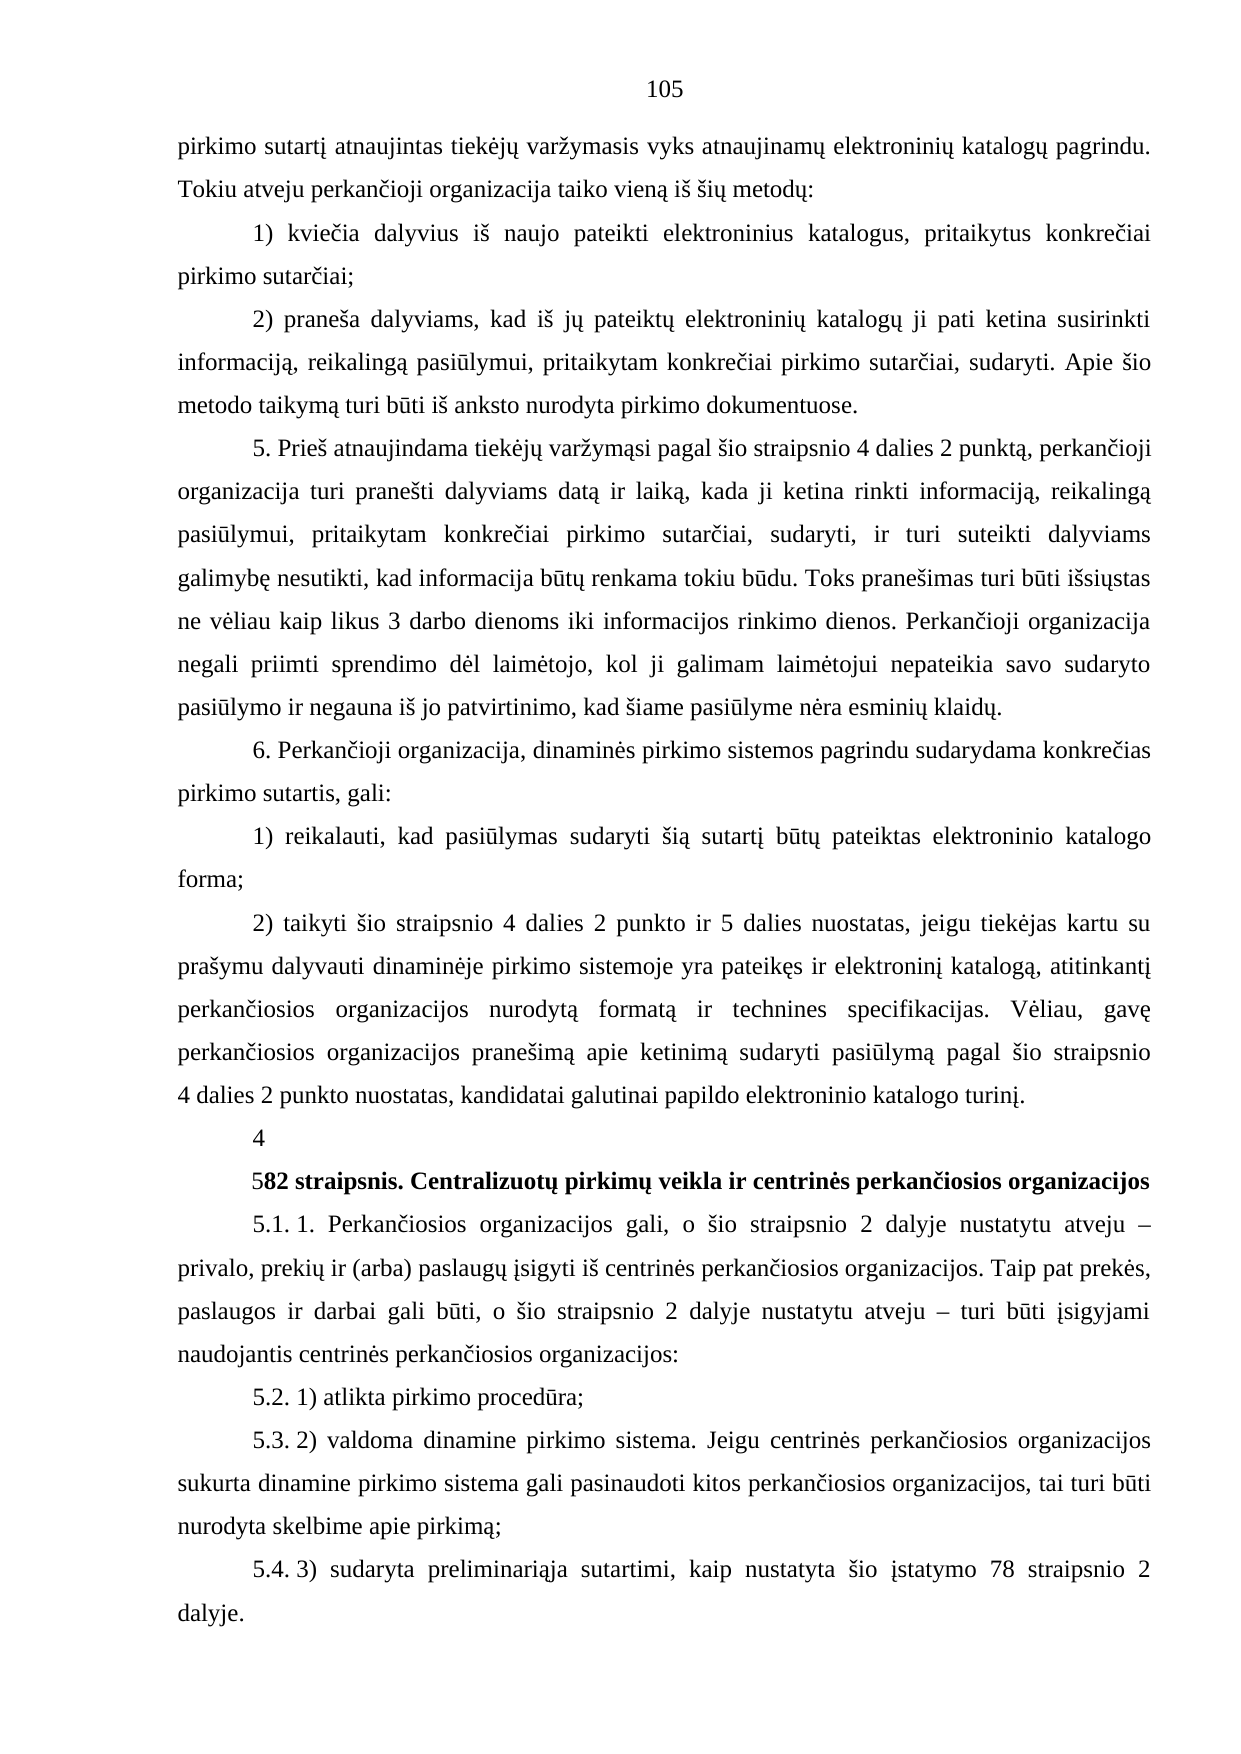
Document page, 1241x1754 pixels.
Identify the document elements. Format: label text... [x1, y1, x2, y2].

subtitle 82 straipsnis. Centralizuotų pirkimų veikla ir centrinės perkančiosios organizacijos [251, 1166, 1152, 1195]
subtitle 1. Perkančiosios organizacijos gali, o šio straipsnio 2 dalyje nustatytu atveju – privalo, prekių ir (arba) paslaugų įsigyti iš centrinės perkančiosios organizacijos. Taip pat prekės, paslaugos ir darbai gali būti, o šio straipsnio 2 dalyje nustatytu atveju – turi būti įsigyjami naudojantis centrinės perkančiosios organizacijos: [177, 1209, 1152, 1368]
subtitle 1) atlikta pirkimo procedūra; [177, 1382, 1152, 1411]
subtitle 2) valdoma dinamine pirkimo sistema. Jeigu centrinės perkančiosios organizacijos sukurta dinamine pirkimo sistema gali pasinaudoti kitos perkančiosios organizacijos, tai turi būti nurodyta skelbime apie pirkimą; [177, 1425, 1152, 1540]
text 5. Prieš atnaujindama tiekėjų varžymąsi pagal šio straipsnio 4 dalies 2 punktą, perkančioji organizacija turi pranešti dalyviams datą ir laiką, kada ji ketina rinkti informaciją, reikalingą pasiūlymui, pritaikytam konkrečiai pirkimo sutarčiai, sudaryti, ir turi suteikti dalyviams galimybę nesutikti, kad informacija būtų renkama tokiu būdu. Toks pranešimas turi būti išsiųstas ne vėliau kaip likus 3 darbo dienoms iki informacijos rinkimo dienos. Perkančioji organizacija negali priimti sprendimo dėl laimėtojo, kol ji galimam laimėtojui nepateikia savo sudaryto pasiūlymo ir negauna iš jo patvirtinimo, kad šiame pasiūlyme nėra esminių klaidų. [177, 433, 1152, 721]
subtitle 3) sudaryta preliminariąja sutartimi, kaip nustatyta šio įstatymo 78 straipsnio 2 dalyje. [177, 1554, 1152, 1626]
text 1) reikalauti, kad pasiūlymas sudaryti šią sutartį būtų pateiktas elektroninio katalogo forma; [177, 821, 1152, 893]
text 2) praneša dalyviams, kad iš jų pateiktų elektroninių katalogų ji pati ketina susirinkti informaciją, reikalingą pasiūlymui, pritaikytam konkrečiai pirkimo sutarčiai, sudaryti. Apie šio metodo taikymą turi būti iš anksto nurodyta pirkimo dokumentuose. [177, 304, 1152, 419]
text 2) taikyti šio straipsnio 4 dalies 2 punkto ir 5 dalies nuostatas, jeigu tiekėjas kartu su prašymu dalyvauti dinaminėje pirkimo sistemoje yra pateikęs ir elektroninį katalogą, atitinkantį perkančiosios organizacijos nurodytą formatą ir technines specifikacijas. Vėliau, gavę perkančiosios organizacijos pranešimą apie ketinimą sudaryti pasiūlymą pagal šio straipsnio 4 dalies 2 punkto nuostatas, kandidatai galutinai papildo elektroninio katalogo turinį. [177, 908, 1152, 1109]
text pirkimo sutartį atnaujintas tiekėjų varžymasis vyks atnaujinamų elektroninių katalogų pagrindu. Tokiu atveju perkančioji organizacija taiko vieną iš šių metodų: [177, 131, 1152, 203]
text 1) kviečia dalyvius iš naujo pateikti elektroninius katalogus, pritaikytus konkrečiai pirkimo sutarčiai; [177, 218, 1152, 289]
text 6. Perkančioji organizacija, dinaminės pirkimo sistemos pagrindu sudarydama konkrečias pirkimo sutartis, gali: [177, 735, 1152, 807]
